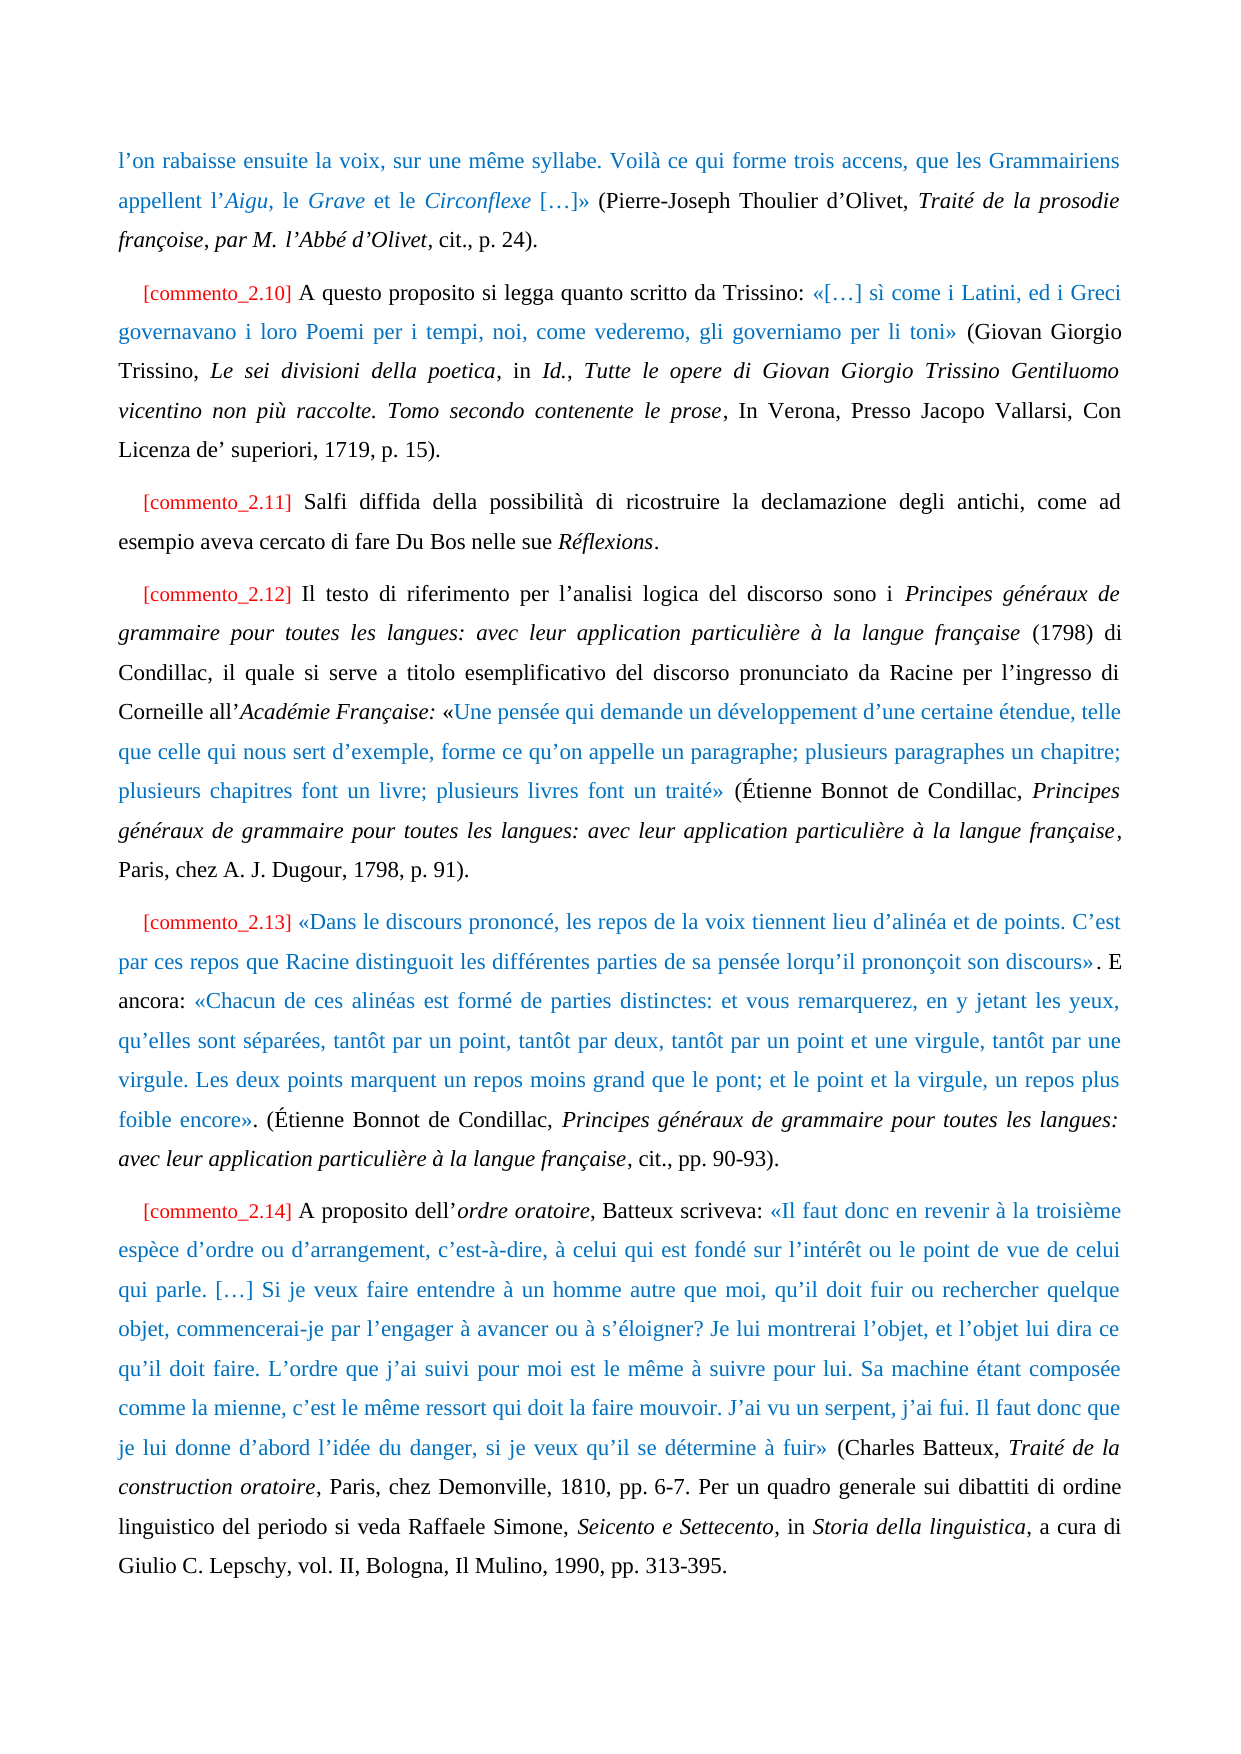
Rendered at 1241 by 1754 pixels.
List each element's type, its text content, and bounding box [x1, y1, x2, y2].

text [commento_2.11] Salfi diffida della possibilità di ricostruire la declamazione degli antichi, come ad esempio aveva cercato di fare Du Bos nelle sue Réflexions. [118, 488, 1122, 554]
text l’on rabaisse ensuite la voix, sur une même syllabe. Voilà ce qui forme trois accens, que les Grammairiens appellent l’Aigu, le Grave et le Circonflexe […]» (Pierre-Joseph Thoulier d’Olivet, Traité de la prosodie françoise, par M. l’Abbé d’Olivet, cit., p. 24). [118, 148, 1122, 253]
text [commento_2.10] A questo proposito si legga quanto scritto da Trissino: «[…] sì come i Latini, ed i Greci governavano i loro Poemi per i tempi, noi, come vederemo, gli governiamo per li toni» (Giovan Giorgio Trissino, Le sei divisioni della poetica, in Id., Tutte le opere di Giovan Giorgio Trissino Gentiluomo vicentino non più raccolte. Tomo secondo contenente le prose, In Verona, Presso Jacopo Vallarsi, Con Licenza de’ superiori, 1719, p. 15). [118, 278, 1122, 463]
text [commento_2.14] A proposito dell’ordre oratoire, Batteux scriveva: «Il faut donc en revenir à la troisième espèce d’ordre ou d’arrangement, c’est-à-dire, à celui qui est fondé sur l’intérêt ou le point de vue de celui qui parle. […] Si je veux faire entendre à un homme autre que moi, qu’il doit fuir ou rechercher quelque objet, commencerai-je par l’engager à avancer ou à s’éloigner? Je lui montrerai l’objet, et l’objet lui dira ce qu’il doit faire. L’ordre que j’ai suivi pour moi est le même à suivre pour lui. Sa machine étant composée comme la mienne, c’est le même ressort qui doit la faire mouvoir. J’ai vu un serpent, j’ai fui. Il faut donc que je lui donne d’abord l’idée du danger, si je veux qu’il se détermine à fuir» (Charles Batteux, Traité de la construction oratoire, Paris, chez Demonville, 1810, pp. 6-7. Per un quadro generale sui dibattiti di ordine linguistico del periodo si veda Raffaele Simone, Seicento e Settecento, in Storia della linguistica, a cura di Giulio C. Lepschy, vol. II, Bologna, Il Mulino, 1990, pp. 313-395. [118, 1197, 1122, 1579]
text [commento_2.13] «Dans le discours prononcé, les repos de la voix tiennent lieu d’alinéa et de points. C’est par ces repos que Racine distinguoit les différentes parties de sa pensée lorqu’il prononçoit son discours». E ancora: «Chacun de ces alinéas est formé de parties distinctes: et vous remarquerez, en y jetant les yeux, qu’elles sont séparées, tantôt par un point, tantôt par deux, tantôt par un point et une virgule, tantôt par une virgule. Les deux points marquent un repos moins grand que le pont; et le point et la virgule, un repos plus foible encore». (Étienne Bonnot de Condillac, Principes généraux de grammaire pour toutes les langues: avec leur application particulière à la langue française, cit., pp. 90-93). [118, 908, 1122, 1171]
text [commento_2.12] Il testo di riferimento per l’analisi logica del discorso sono i Principes généraux de grammaire pour toutes les langues: avec leur application particulière à la langue française (1798) di Condillac, il quale si serve a titolo esemplificativo del discorso pronunciato da Racine per l’ingresso di Corneille all’Académie Française: «Une pensée qui demande un développement d’une certaine étendue, telle que celle qui nous sert d’exemple, forme ce qu’on appelle un paragraphe; plusieurs paragraphes un chapitre; plusieurs chapitres font un livre; plusieurs livres font un traité» (Étienne Bonnot de Condillac, Principes généraux de grammaire pour toutes les langues: avec leur application particulière à la langue française, Paris, chez A. J. Dugour, 1798, p. 91). [118, 580, 1122, 883]
